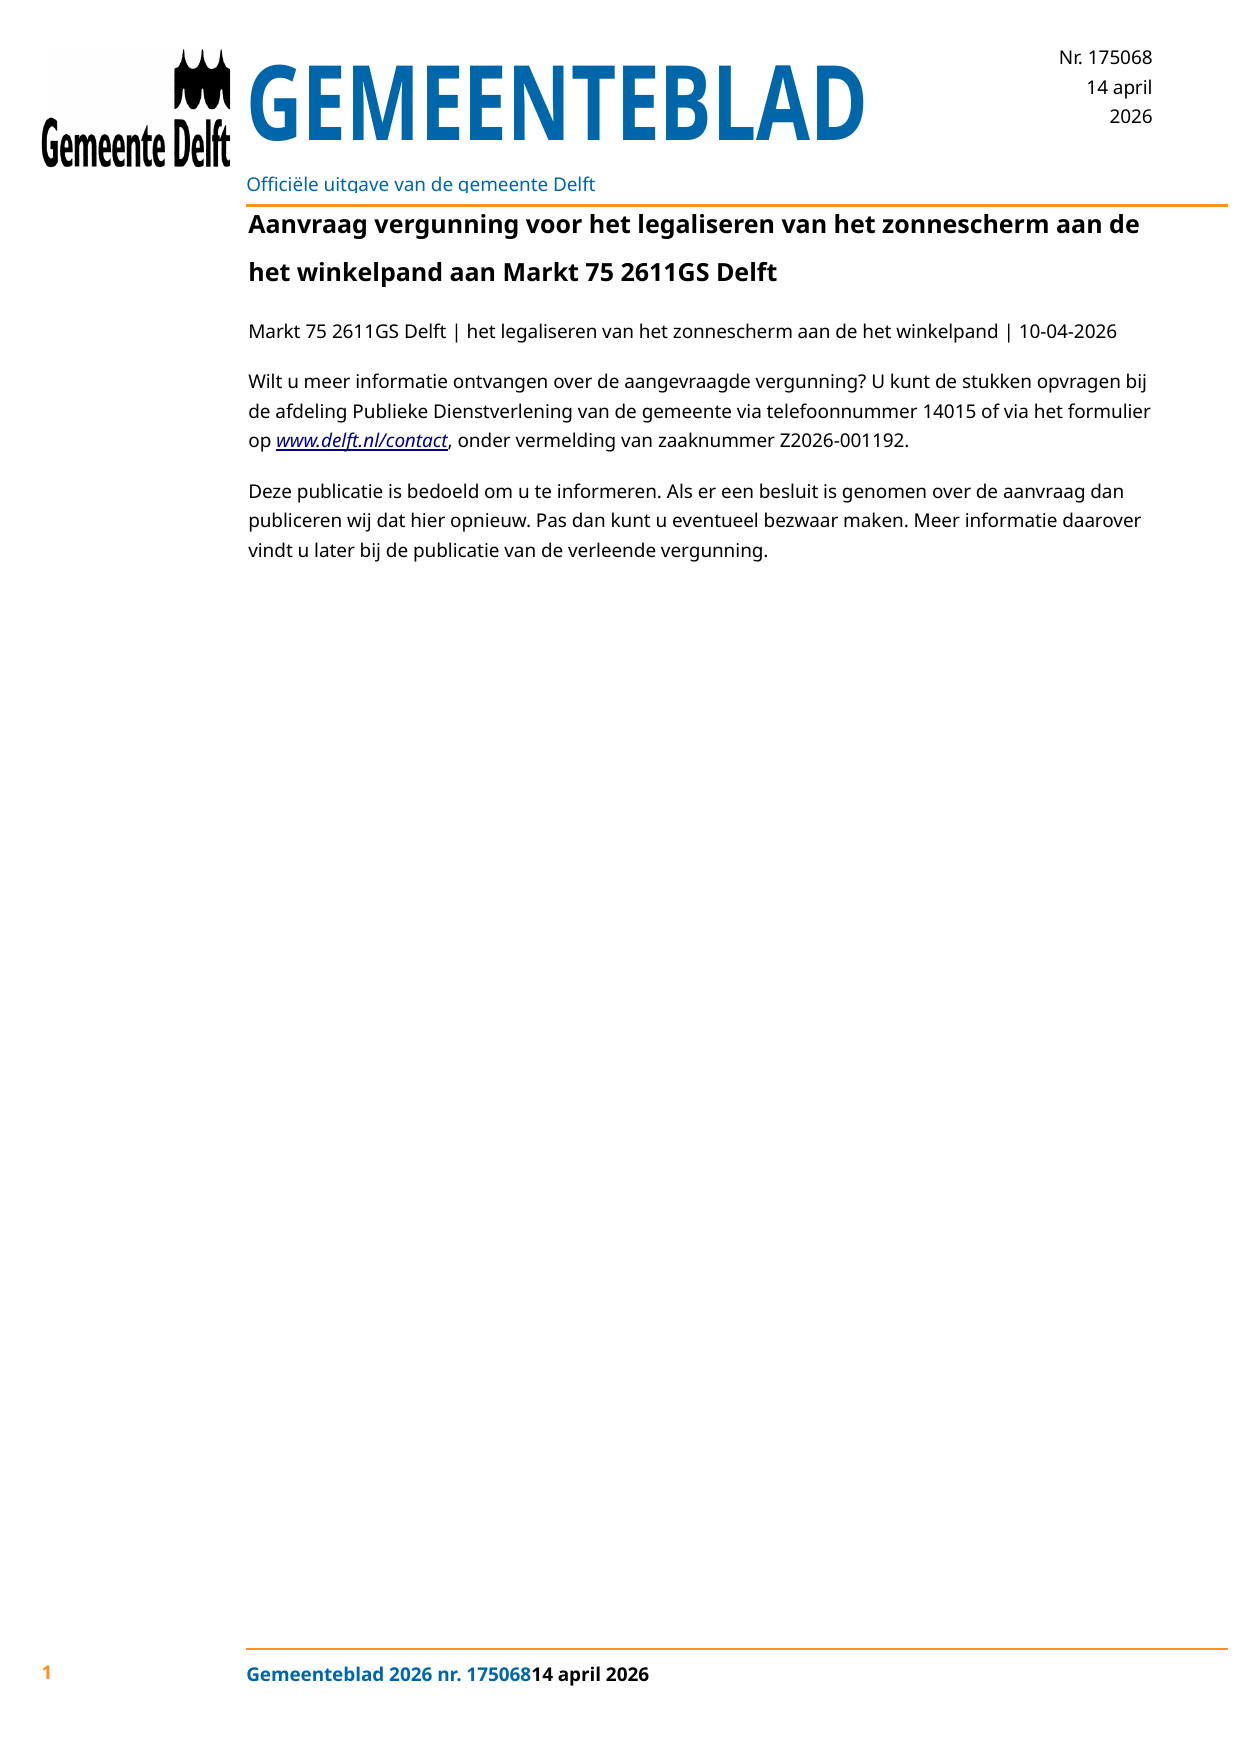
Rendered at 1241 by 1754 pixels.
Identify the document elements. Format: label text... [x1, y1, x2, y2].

text Markt 75 2611GS Delft | het legaliseren van het zonnescherm aan de het winkelpand | 10-04-2026 [248, 318, 1152, 344]
picture [41, 47, 231, 172]
text Wilt u meer informatie ontvangen over de aangevraagde vergunning? U kunt de stukken opvragen bij de afdeling Publieke Dienstverlening van de gemeente via telefoonnummer 14015 of via het formulier op www.delft.nl/contact, onder vermelding van zaaknummer Z2026-001192. [248, 368, 1152, 453]
text Aanvraag vergunning voor het legaliseren van het zonnescherm aan de het winkelpand aan Markt 75 2611GS Delft [248, 207, 1152, 288]
text Deze publicatie is bedoeld om u te informeren. Als er een besluit is genomen over de aanvraag dan publiceren wij dat hier opnieuw. Pas dan kunt u eventueel bezwaar maken. Meer informatie daarover vindt u later bij de publicatie van de verleende vergunning. [248, 478, 1152, 563]
